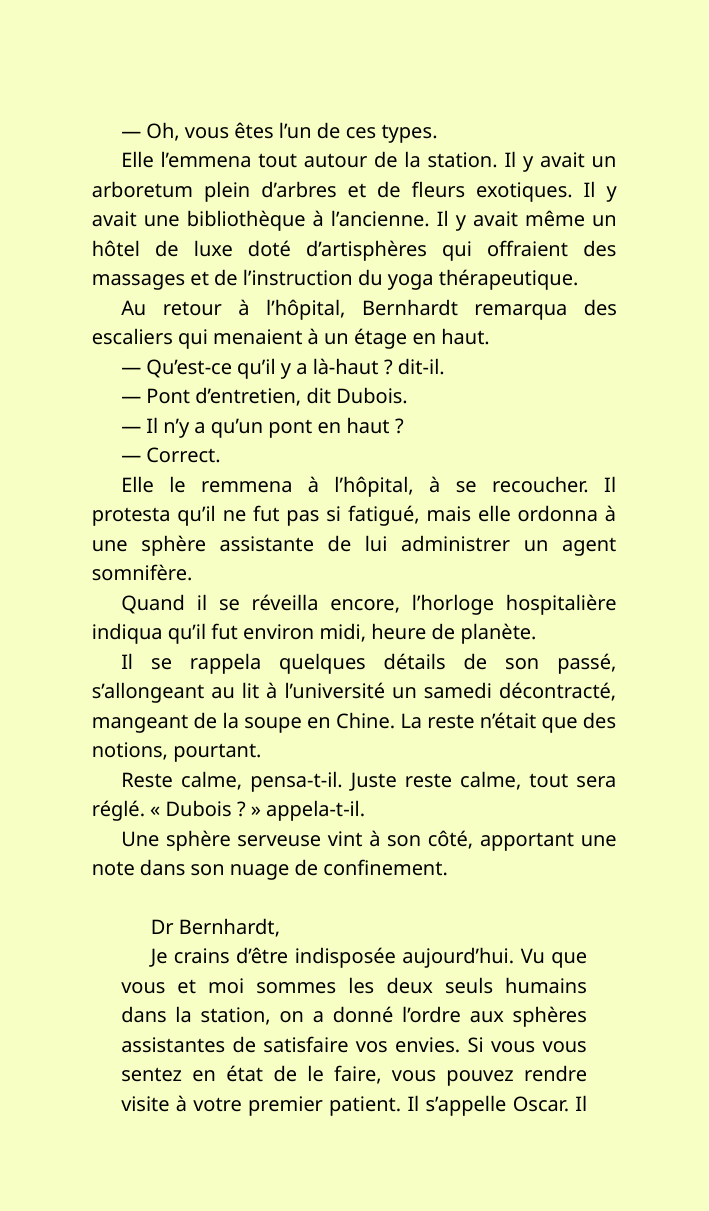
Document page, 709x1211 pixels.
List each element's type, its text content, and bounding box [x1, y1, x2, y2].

text Dr Bernhardt, [121, 911, 588, 940]
text Quand il se réveilla encore, l’horloge hospitalière indiqua qu’il fut environ midi, heure de planète. [92, 587, 617, 646]
text Au retour à l’hôpital, Bernhardt remarqua des escaliers qui menaient à un étage en haut. [92, 292, 617, 351]
text Elle le remmena à l’hôpital, à se recoucher. Il protesta qu’il ne fut pas si fatigué, mais elle ordonna à une sphère assistante de lui administrer un agent somnifère. [92, 469, 617, 587]
text — Correct. [92, 439, 617, 469]
text Je crains d’être indisposée aujourd’hui. Vu que vous et moi sommes les deux seuls humains dans la station, on a donné l’ordre aux sphères assistantes de satisfaire vos envies. Si vous vous sentez en état de le faire, vous pouvez rendre visite à votre premier patient. Il s’appelle Oscar. Il [121, 940, 588, 1117]
text Une sphère serveuse vint à son côté, apportant une note dans son nuage de confinement. [92, 822, 617, 881]
text — Oh, vous êtes l’un de ces types. [92, 115, 617, 144]
text — Pont d’entretien, dit Dubois. [92, 380, 617, 410]
text Reste calme, pensa-t-il. Juste reste calme, tout sera réglé. « Dubois ? » appela-t-il. [92, 763, 617, 822]
text — Qu’est-ce qu’il y a là-haut ? dit-il. [92, 351, 617, 380]
text — Il n’y a qu’un pont en haut ? [92, 410, 617, 439]
text Il se rappela quelques détails de son passé, s’allongeant au lit à l’université un samedi décontracté, mangeant de la soupe en Chine. La reste n’était que des notions, pourtant. [92, 646, 617, 763]
text Elle l’emmena tout autour de la station. Il y avait un arboretum plein d’arbres et de fleurs exotiques. Il y avait une bibliothèque à l’ancienne. Il y avait même un hôtel de luxe doté d’artisphères qui offraient des massages et de l’instruction du yoga thérapeutique. [92, 144, 617, 292]
